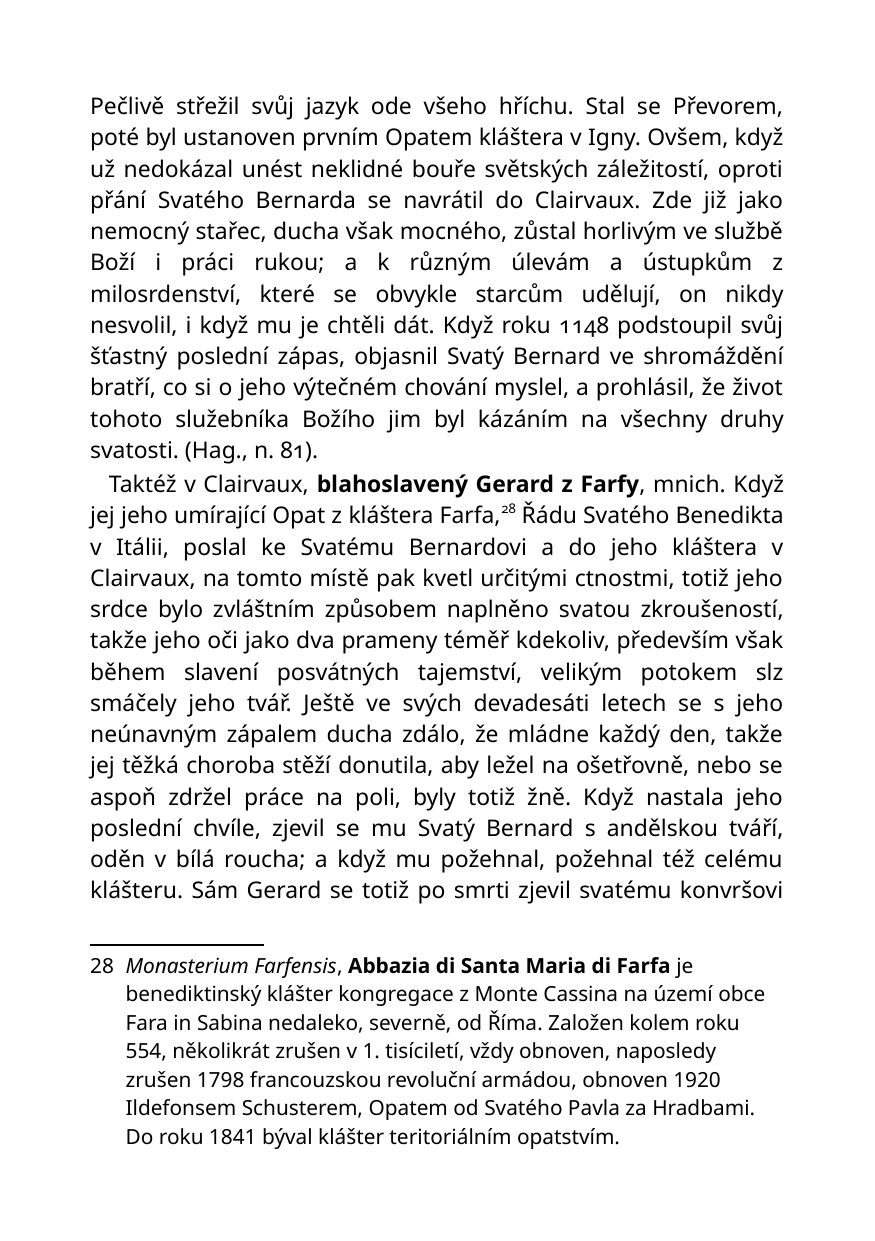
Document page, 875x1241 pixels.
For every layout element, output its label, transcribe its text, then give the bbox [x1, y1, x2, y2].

text Monasterium Farfensis, Abbazia di Santa Maria di Farfa je benediktinský klášter kongregace z Monte Cassina na území obce Fara in Sabina nedaleko, severně, od Říma. Založen kolem roku 554, několikrát zrušen v 1. tisíciletí, vždy obnoven, naposledy zrušen 1798 francouzskou revoluční armádou, obnoven 1920 Ildefonsem Schusterem, Opatem od Svatého Pavla za Hradbami. Do roku 1841 býval klášter teritoriálním opatstvím. [90, 951, 784, 1150]
text Pečlivě střežil svůj jazyk ode všeho hříchu. Stal se Převorem, poté byl ustanoven prvním Opatem kláštera v Igny. Ovšem, když už nedokázal unést neklidné bouře světských záležitostí, oproti přání Svatého Bernarda se navrátil do Clairvaux. Zde již jako nemocný stařec, ducha však mocného, zůstal horlivým ve službě Boží i práci rukou; a k různým úlevám a ústupkům z milosrdenství, které se obvykle starcům udělují, on nikdy nesvolil, i když mu je chtěli dát. Když roku 1148 podstoupil svůj šťastný poslední zápas, objasnil Svatý Bernard ve shromáždění bratří, co si o jeho výtečném chování myslel, a prohlásil, že život tohoto služebníka Božího jim byl kázáním na všechny druhy svatosti. (Hag., n. 81). [90, 90, 784, 465]
text Taktéž v Clairvaux, blahoslavený Gerard z Farfy, mnich. Když jej jeho umírající Opat z kláštera Farfa, Řádu Svatého Benedikta v Itálii, poslal ke Svatému Bernardovi a do jeho kláštera v Clairvaux, na tomto místě pak kvetl určitými ctnostmi, totiž jeho srdce bylo zvláštním způsobem naplněno svatou zkroušeností, takže jeho oči jako dva prameny téměř kdekoliv, především však během slavení posvátných tajemství, velikým potokem slz smáčely jeho tvář. Ještě ve svých devadesáti letech se s jeho neúnavným zápalem ducha zdálo, že mládne každý den, takže jej těžká choroba stěží donutila, aby ležel na ošetřovně, nebo se aspoň zdržel práce na poli, byly totiž žně. Když nastala jeho poslední chvíle, zjevil se mu Svatý Bernard s andělskou tváří, oděn v bílá roucha; a když mu požehnal, požehnal též celému klášteru. Sám Gerard se totiž po smrti zjevil svatému konvršovi [90, 468, 784, 906]
